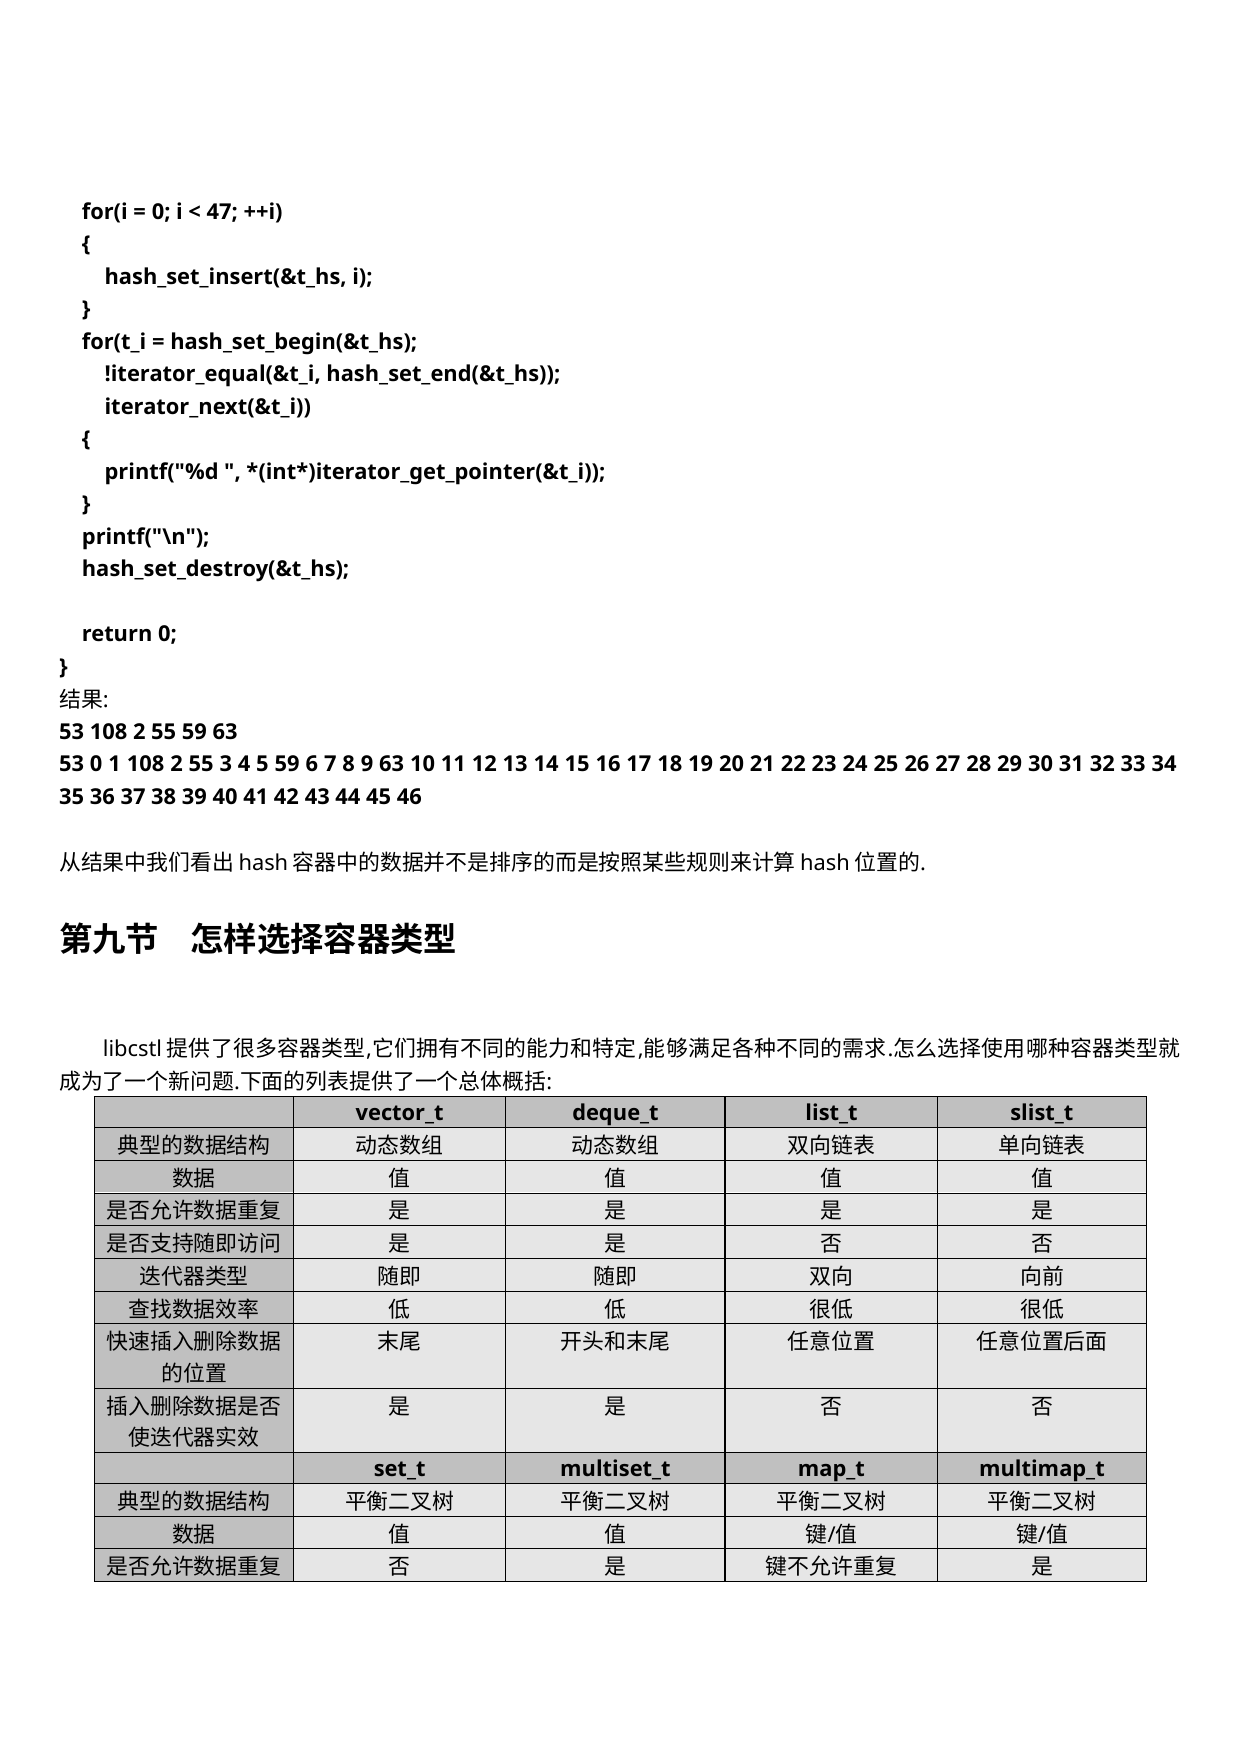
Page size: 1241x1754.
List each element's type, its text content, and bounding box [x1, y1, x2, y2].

table_cell 是 [506, 1389, 724, 1452]
table_cell 否 [938, 1389, 1146, 1452]
table_cell 快速插入删除数据的位置 [95, 1324, 293, 1388]
table_cell multiset_t [506, 1453, 724, 1483]
table_cell 值 [506, 1161, 724, 1192]
table_cell 数据 [95, 1517, 293, 1548]
text hash_set_insert(&t_hs, i); [59, 259, 1181, 292]
table_cell 是 [506, 1549, 724, 1581]
table_cell 平衡二叉树 [506, 1484, 724, 1516]
table_cell 是否允许数据重复 [95, 1549, 293, 1581]
table_header deque_t [506, 1097, 724, 1127]
table_cell set_t [294, 1453, 505, 1483]
table_cell 查找数据效率 [95, 1292, 293, 1323]
table_cell 值 [294, 1161, 505, 1192]
table_header vector_t [294, 1097, 505, 1127]
text printf("\n"); [59, 519, 1181, 552]
table_header [95, 1097, 293, 1127]
text for(i = 0; i < 47; ++i) [59, 194, 1181, 227]
table_cell 典型的数据结构 [95, 1484, 293, 1516]
table_header list_t [726, 1097, 937, 1127]
table_header slist_t [938, 1097, 1146, 1127]
text } [59, 649, 1181, 682]
table_cell 平衡二叉树 [726, 1484, 937, 1516]
table_cell 随即 [294, 1259, 505, 1291]
table_cell 开头和末尾 [506, 1324, 724, 1388]
text 从结果中我们看出hash容器中的数据并不是排序的而是按照某些规则来计算hash位置的. [59, 844, 1181, 877]
table_cell 是 [938, 1194, 1146, 1225]
table_cell 是 [726, 1194, 937, 1225]
text libcstl提供了很多容器类型,它们拥有不同的能力和特定,能够满足各种不同的需求.怎么选择使用哪种容器类型就成为了一个新问题.下面的列表提供了一个总体概括: [59, 1031, 1181, 1096]
text { [59, 422, 1181, 454]
table_cell 是 [294, 1389, 505, 1452]
text for(t_i = hash_set_begin(&t_hs); [59, 324, 1181, 357]
table_cell 低 [294, 1292, 505, 1323]
table_cell 键不允许重复 [726, 1549, 937, 1581]
text iterator_next(&t_i)) [59, 389, 1181, 422]
text 53 108 2 55 59 63 [59, 714, 1181, 747]
table_cell 平衡二叉树 [938, 1484, 1146, 1516]
table_cell 值 [938, 1161, 1146, 1192]
table_cell 是 [294, 1194, 505, 1225]
table_cell 动态数组 [294, 1128, 505, 1160]
text hash_set_destroy(&t_hs); [59, 552, 1181, 584]
table_cell 是否支持随即访问 [95, 1226, 293, 1258]
table_cell 否 [294, 1549, 505, 1581]
table_cell 值 [506, 1517, 724, 1548]
text printf("%d ", *(int*)iterator_get_pointer(&t_i)); [59, 454, 1181, 487]
text return 0; [59, 617, 1181, 649]
text 结果: [59, 682, 1181, 714]
table_cell 键/值 [726, 1517, 937, 1548]
table_cell multimap_t [938, 1453, 1146, 1483]
table_cell 数据 [95, 1161, 293, 1192]
table_cell 键/值 [938, 1517, 1146, 1548]
table_cell 随即 [506, 1259, 724, 1291]
table_cell 低 [506, 1292, 724, 1323]
table_cell 否 [726, 1389, 937, 1452]
table_cell 插入删除数据是否使迭代器实效 [95, 1389, 293, 1452]
table_cell 任意位置 [726, 1324, 937, 1388]
table_cell map_t [726, 1453, 937, 1483]
subtitle 怎样选择容器类型 [59, 904, 1181, 969]
table_cell 否 [938, 1226, 1146, 1258]
table_cell 末尾 [294, 1324, 505, 1388]
table_cell 值 [294, 1517, 505, 1548]
text !iterator_equal(&t_i, hash_set_end(&t_hs)); [59, 357, 1181, 389]
table_cell 是 [938, 1549, 1146, 1581]
table_cell 典型的数据结构 [95, 1128, 293, 1160]
table_cell 否 [726, 1226, 937, 1258]
table_cell 平衡二叉树 [294, 1484, 505, 1516]
table_cell 迭代器类型 [95, 1259, 293, 1291]
text { [59, 227, 1181, 259]
table_cell 值 [726, 1161, 937, 1192]
text 53 0 1 108 2 55 3 4 5 59 6 7 8 9 63 10 11 12 13 14 15 16 17 18 19 20 21 22 23 24 25 26 27 28 29 30 31 32 33 34 35 36 37 38 39 40 41 42 43 44 45 46 [59, 747, 1181, 812]
table_cell 动态数组 [506, 1128, 724, 1160]
text } [59, 487, 1181, 519]
table_cell [95, 1453, 293, 1483]
table_cell 单向链表 [938, 1128, 1146, 1160]
table_cell 向前 [938, 1259, 1146, 1291]
table_cell 是 [506, 1194, 724, 1225]
text } [59, 292, 1181, 324]
table_cell 很低 [726, 1292, 937, 1323]
table_cell 双向链表 [726, 1128, 937, 1160]
table_cell 是 [506, 1226, 724, 1258]
table_cell 很低 [938, 1292, 1146, 1323]
table_cell 任意位置后面 [938, 1324, 1146, 1388]
table_cell 是否允许数据重复 [95, 1194, 293, 1225]
table_cell 双向 [726, 1259, 937, 1291]
table_cell 是 [294, 1226, 505, 1258]
